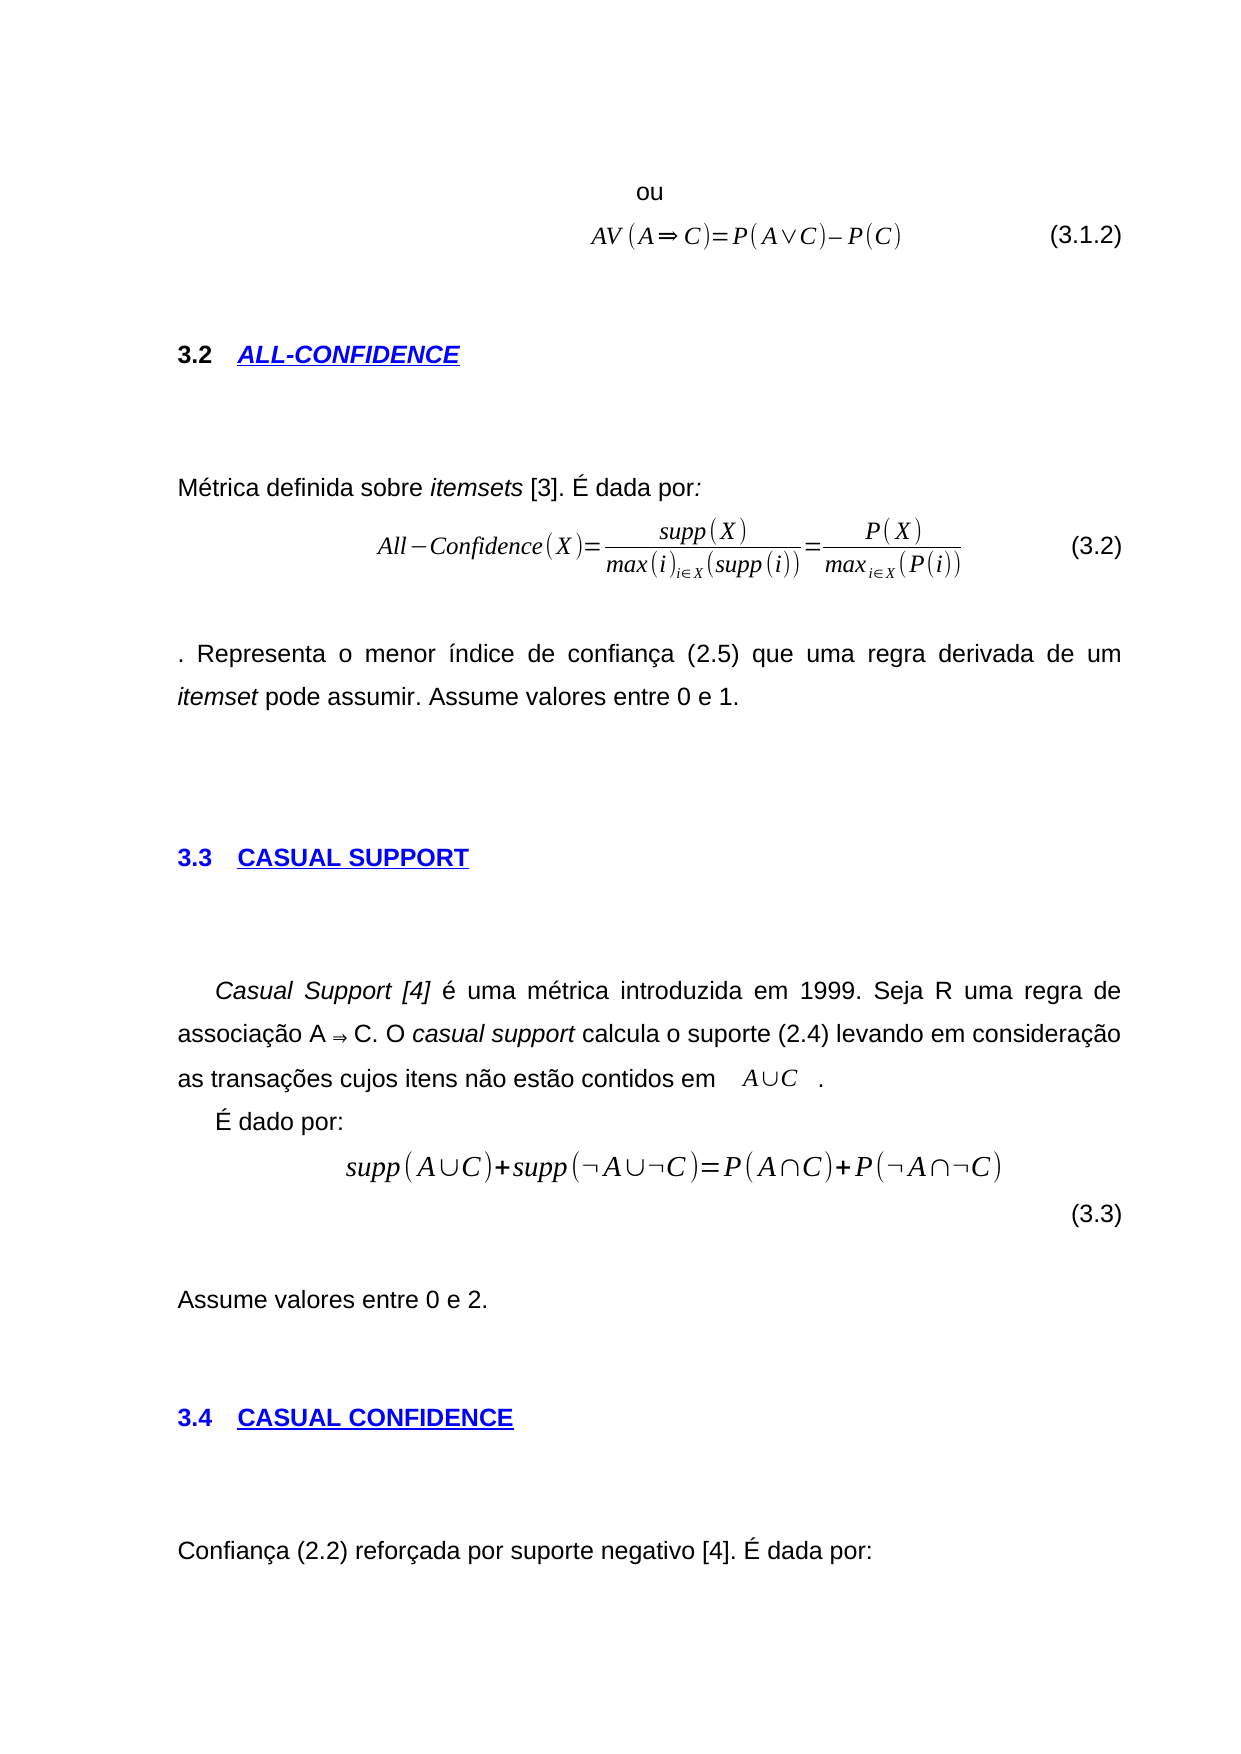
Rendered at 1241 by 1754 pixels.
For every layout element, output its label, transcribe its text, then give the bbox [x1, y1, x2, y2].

text (3.1.2) [177, 220, 1122, 251]
text (3.3) [177, 1150, 1122, 1228]
text É dado por: [177, 1107, 1122, 1135]
text (3.2) [177, 516, 1122, 581]
text Métrica definida sobre itemsets [3]. É dada por: [177, 473, 1122, 501]
subtitle Casual support [177, 843, 1122, 872]
subtitle All-confidence [177, 340, 1122, 369]
text Confiança (2.2) reforçada por suporte negativo [4]. É dada por: [177, 1536, 1122, 1564]
text ou [177, 177, 1122, 206]
subtitle Casual Confidence [177, 1403, 1122, 1432]
text Casual Support [4] é uma métrica introduzida em 1999. Seja R uma regra de associação A⇒C. O casual support calcula o suporte (2.4) levando em consideração as transações cujos itens não estão contidos em . [177, 976, 1122, 1092]
text Assume valores entre 0 e 2. [177, 1285, 1122, 1314]
text . Representa o menor índice de confiança (2.5) que uma regra derivada de um itemset pode assumir. Assume valores entre 0 e 1. [177, 639, 1122, 711]
